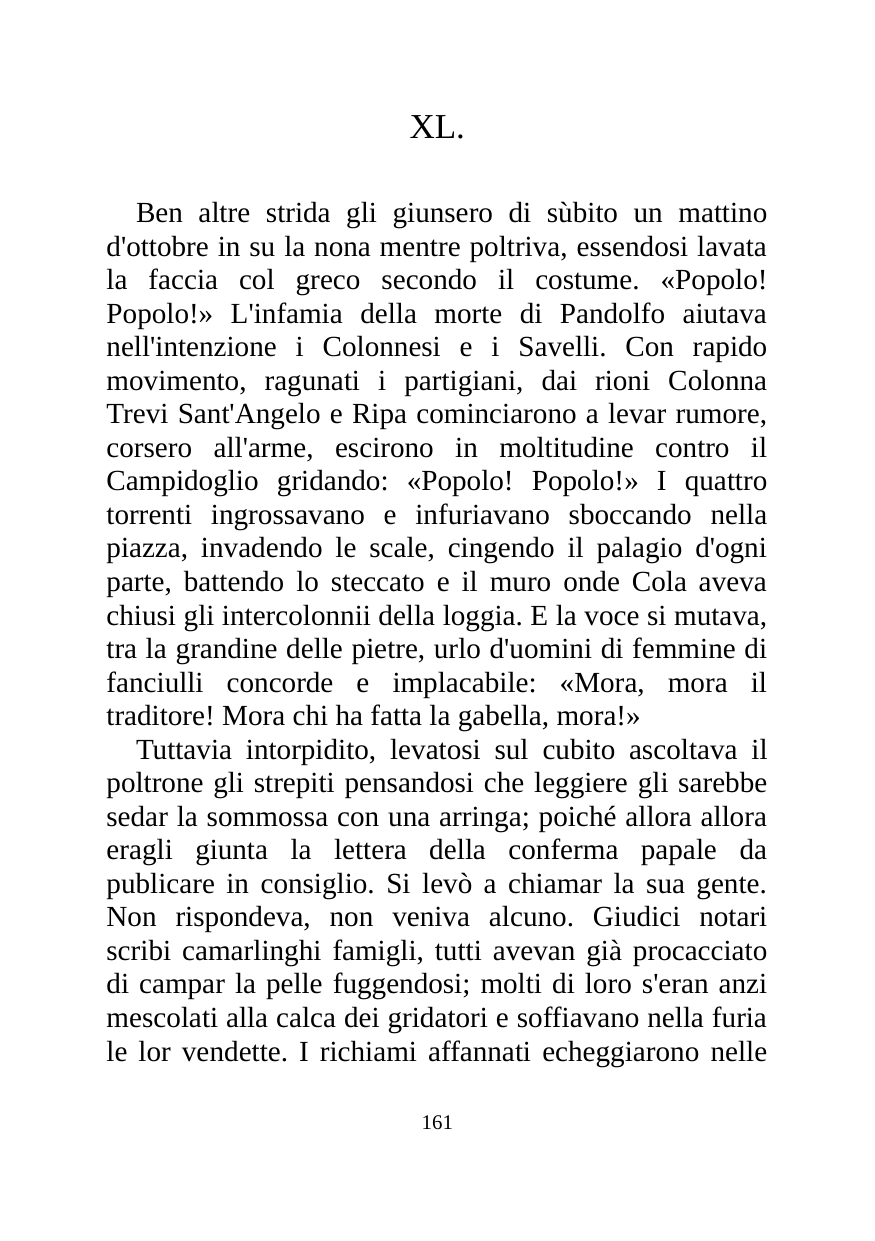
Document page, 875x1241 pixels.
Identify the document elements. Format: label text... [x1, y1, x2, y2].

text Ben altre strida gli giunsero di sùbito un mattino d'ottobre in su la nona mentre poltriva, essendosi lavata la faccia col greco secondo il costume. «Popolo! Popolo!» L'infamia della morte di Pandolfo aiutava nell'intenzione i Colonnesi e i Savelli. Con rapido movimento, ragunati i partigiani, dai rioni Colonna Trevi Sant'Angelo e Ripa cominciarono a levar rumore, corsero all'arme, escirono in moltitudine contro il Campidoglio gridando: «Popolo! Popolo!» I quattro torrenti ingrossavano e infuriavano sboccando nella piazza, invadendo le scale, cingendo il palagio d'ogni parte, battendo lo steccato e il muro onde Cola aveva chiusi gli intercolonnii della loggia. E la voce si mutava, tra la grandine delle pietre, urlo d'uomini di femmine di fanciulli concorde e implacabile: «Mora, mora il traditore! Mora chi ha fatta la gabella, mora!» [106, 195, 768, 732]
text Tuttavia intorpidito, levatosi sul cubito ascoltava il poltrone gli strepiti pensandosi che leggiere gli sarebbe sedar la sommossa con una arringa; poiché allora allora eragli giunta la lettera della conferma papale da publicare in consiglio. Si levò a chiamar la sua gente. Non rispondeva, non veniva alcuno. Giudici notari scribi camarlinghi famigli, tutti avevan già procacciato di campar la pelle fuggendosi; molti di loro s'eran anzi mescolati alla calca dei gridatori e soffiavano nella furia le lor vendette. I richiami affannati echeggiarono nelle [106, 732, 768, 1067]
subtitle XL. [106, 106, 768, 146]
